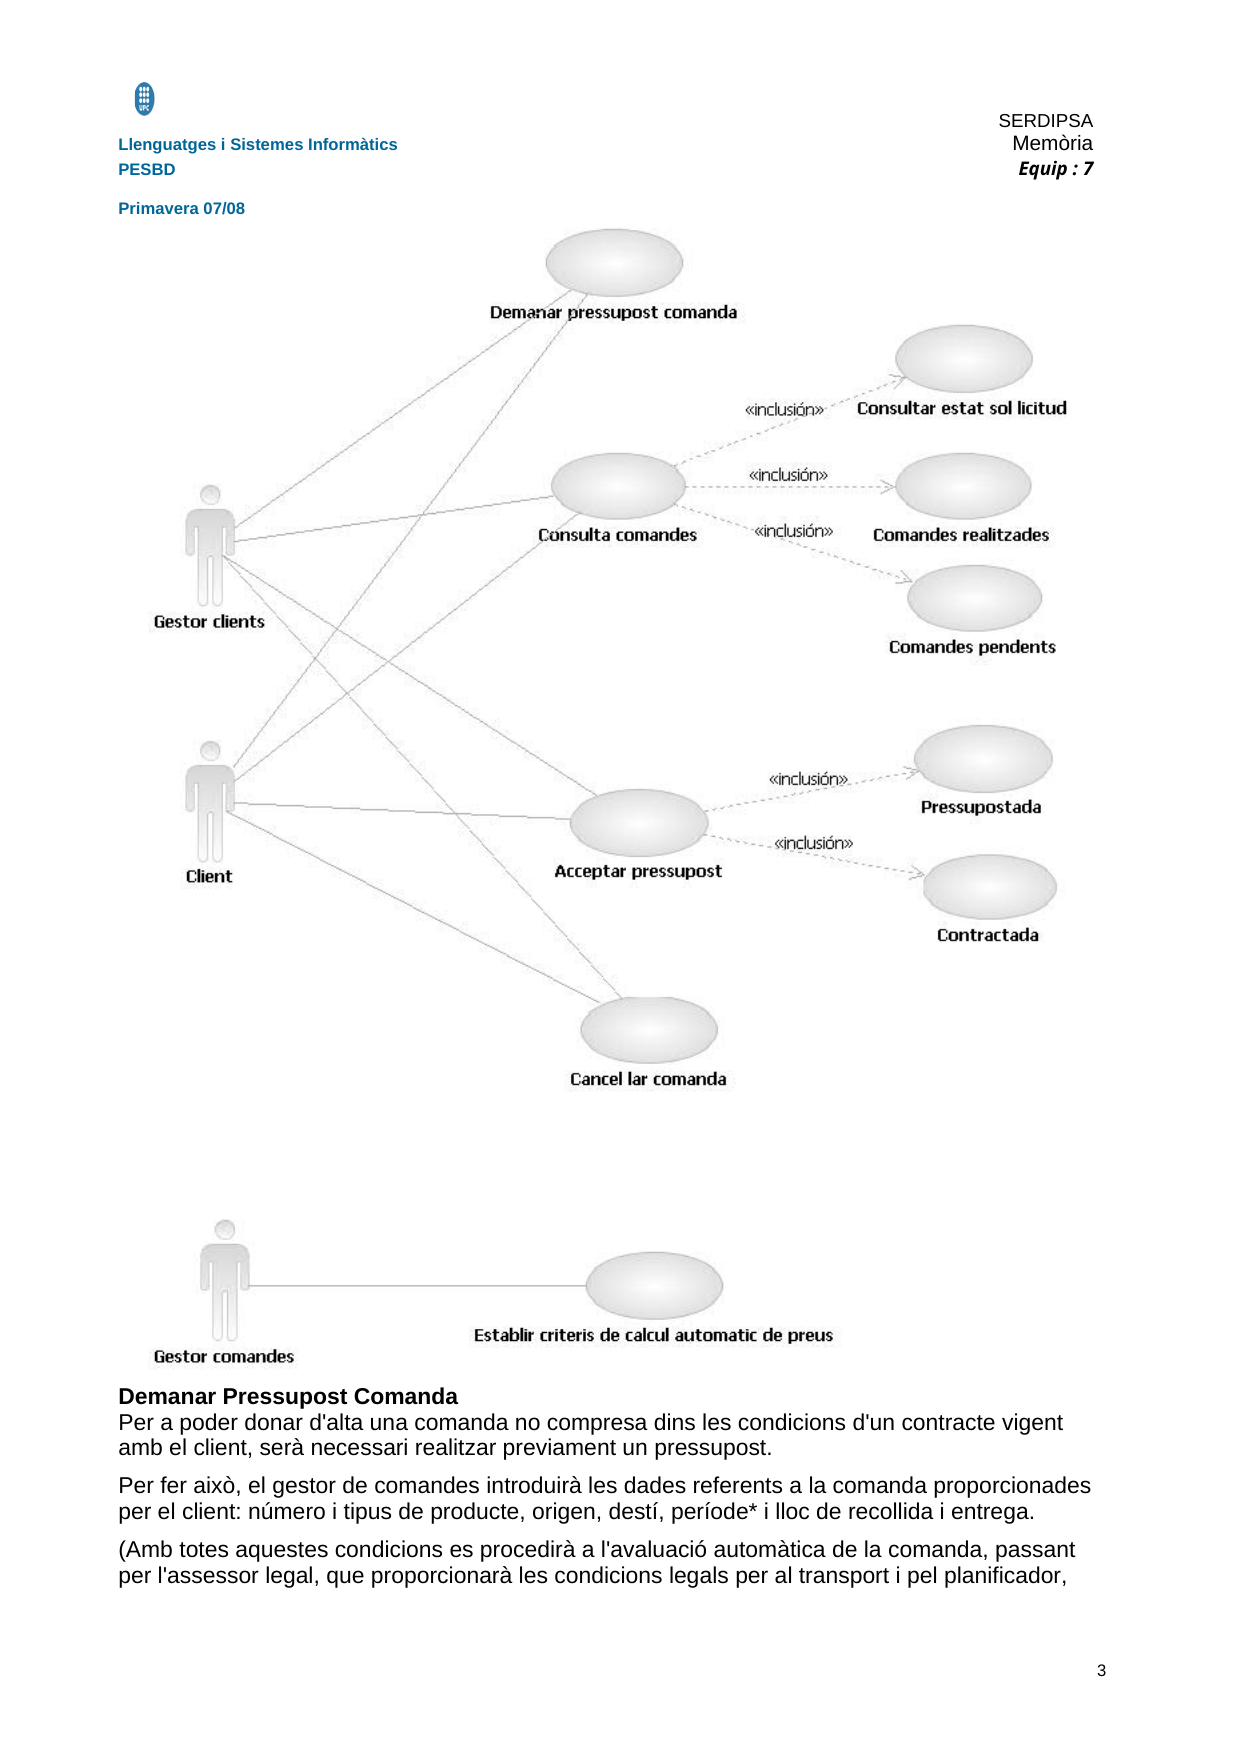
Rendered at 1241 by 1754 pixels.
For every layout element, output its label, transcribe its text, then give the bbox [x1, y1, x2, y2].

text Per a poder donar d'alta una comanda no compresa dins les condicions d'un contracte vigent amb el client, serà necessari realitzar previament un pressupost. [118, 1409, 1106, 1461]
text (Amb totes aquestes condicions es procedirà a l'avaluació automàtica de la comanda, passant per l'assessor legal, que proporcionarà les condicions legals per al transport i pel planificador, [118, 1537, 1106, 1588]
picture [127, 217, 1097, 1384]
subtitle Demanar Pressupost Comanda [118, 1384, 1106, 1409]
text Per fer això, el gestor de comandes introduirà les dades referents a la comanda proporcionades per el client: número i tipus de producte, origen, destí, període* i lloc de recollida i entrega. [118, 1473, 1106, 1524]
